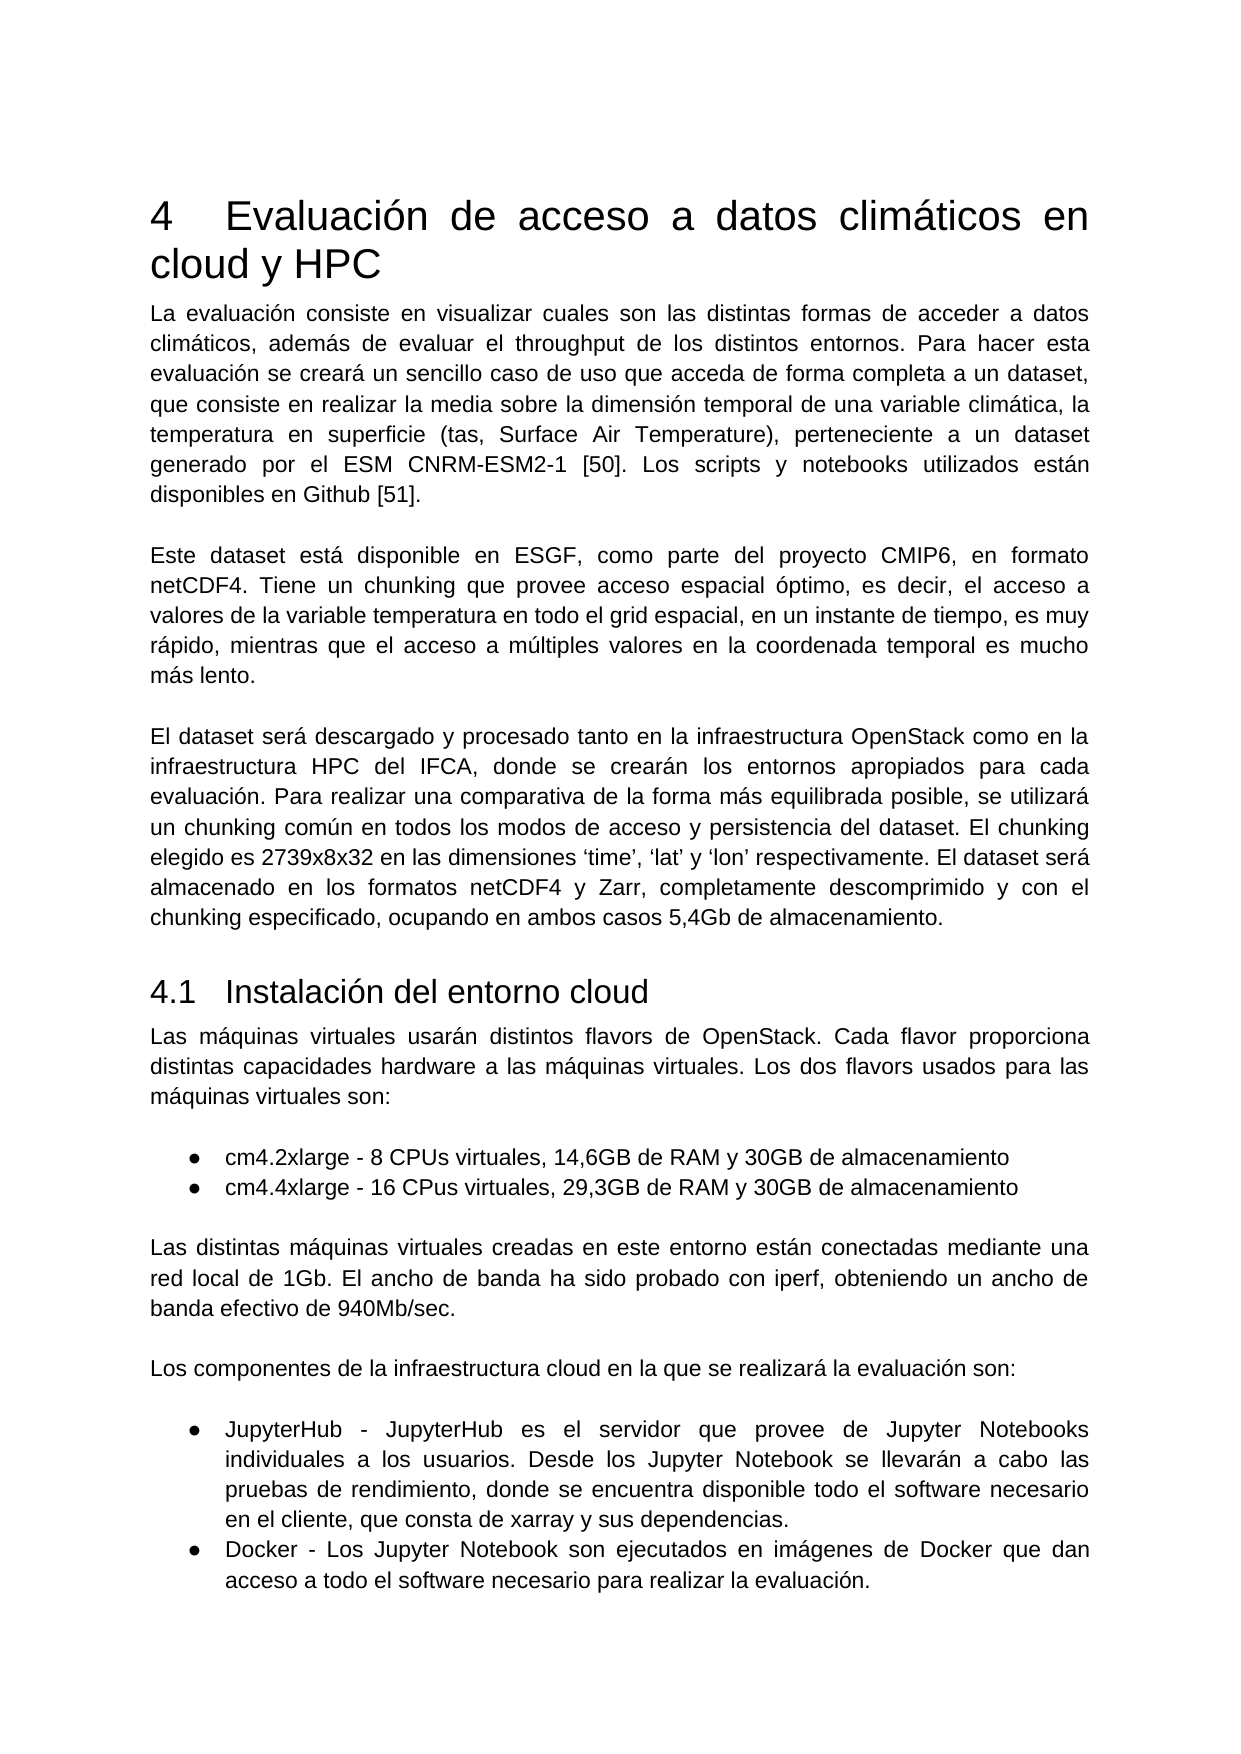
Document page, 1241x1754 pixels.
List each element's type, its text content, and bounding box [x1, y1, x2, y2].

list cm4.2xlarge - 8 CPUs virtuales, 14,6GB de RAM y 30GB de almacenamiento [187, 1144, 1090, 1170]
list JupyterHub - JupyterHub es el servidor que provee de Jupyter Notebooks individuales a los usuarios. Desde los Jupyter Notebook se llevarán a cabo las pruebas de rendimiento, donde se encuentra disponible todo el software necesario en el cliente, que consta de xarray y sus dependencias. [187, 1416, 1090, 1532]
text Las máquinas virtuales usarán distintos flavors de OpenStack. Cada flavor proporciona distintas capacidades hardware a las máquinas virtuales. Los dos flavors usados para las máquinas virtuales son: [150, 1023, 1090, 1109]
subtitle Instalación del entorno cloud [150, 972, 1090, 1010]
list cm4.4xlarge - 16 CPus virtuales, 29,3GB de RAM y 30GB de almacenamiento [187, 1174, 1090, 1200]
text Las distintas máquinas virtuales creadas en este entorno están conectadas mediante una red local de 1Gb. El ancho de banda ha sido probado con iperf, obteniendo un ancho de banda efectivo de 940Mb/sec. [150, 1234, 1090, 1321]
list Docker - Los Jupyter Notebook son ejecutados en imágenes de Docker que dan acceso a todo el software necesario para realizar la evaluación. [187, 1536, 1090, 1593]
text Los componentes de la infraestructura cloud en la que se realizará la evaluación son: [150, 1355, 1090, 1381]
text La evaluación consiste en visualizar cuales son las distintas formas de acceder a datos climáticos, además de evaluar el throughput de los distintos entornos. Para hacer esta evaluación se creará un sencillo caso de uso que acceda de forma completa a un dataset, que consiste en realizar la media sobre la dimensión temporal de una variable climática, la temperatura en superficie (tas, Surface Air Temperature), perteneciente a un dataset generado por el ESM CNRM-ESM2-1 [50]. Los scripts y notebooks utilizados están disponibles en Github [51]. [150, 300, 1090, 508]
subtitle Evaluación de acceso a datos climáticos en cloud y HPC [150, 192, 1090, 287]
text El dataset será descargado y procesado tanto en la infraestructura OpenStack como en la infraestructura HPC del IFCA, donde se crearán los entornos apropiados para cada evaluación. Para realizar una comparativa de la forma más equilibrada posible, se utilizará un chunking común en todos los modos de acceso y persistencia del dataset. El chunking elegido es 2739x8x32 en las dimensiones ‘time’, ‘lat’ y ‘lon’ respectivamente. El dataset será almacenado en los formatos netCDF4 y Zarr, completamente descomprimido y con el chunking especificado, ocupando en ambos casos 5,4Gb de almacenamiento. [150, 723, 1090, 931]
text Este dataset está disponible en ESGF, como parte del proyecto CMIP6, en formato netCDF4. Tiene un chunking que provee acceso espacial óptimo, es decir, el acceso a valores de la variable temperatura en todo el grid espacial, en un instante de tiempo, es muy rápido, mientras que el acceso a múltiples valores en la coordenada temporal es mucho más lento. [150, 542, 1090, 689]
